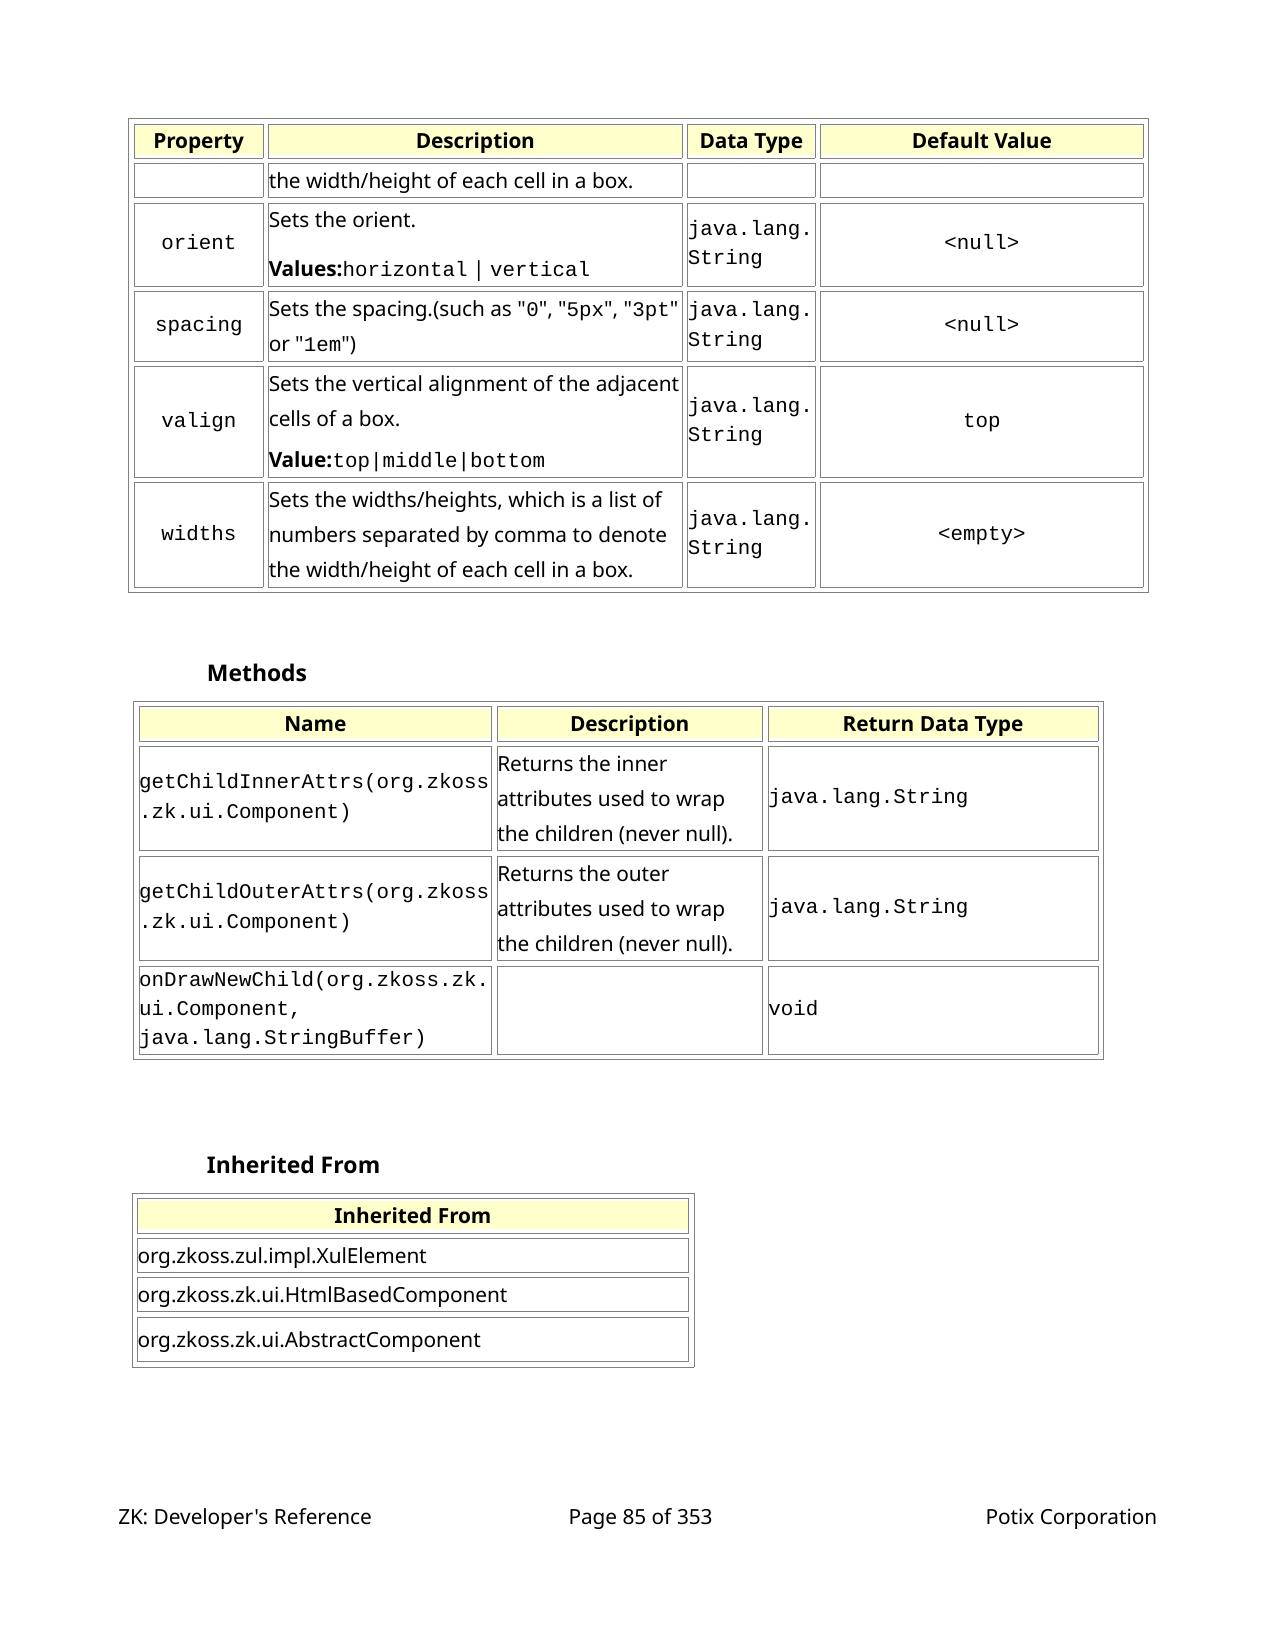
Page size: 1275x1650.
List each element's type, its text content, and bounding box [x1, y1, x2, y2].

table_cell Sets the orient. Values:horizontal | vertical [266, 197, 685, 286]
table_header Inherited From [134, 1194, 691, 1232]
table_cell org.zkoss.zul.impl.XulElement [134, 1233, 691, 1272]
table_header Property [131, 119, 266, 158]
table_cell [498, 967, 762, 1054]
table_cell <empty> [818, 477, 1146, 587]
table_cell top [818, 361, 1146, 477]
table_header Description [494, 702, 765, 741]
table_header Data Type [685, 119, 817, 158]
table_cell org.zkoss.zk.ui.AbstractComponent [134, 1311, 691, 1361]
table_header Description [266, 119, 685, 158]
table_cell [494, 960, 765, 1054]
table_cell void [765, 960, 1101, 1054]
table_cell java.lang.String [765, 850, 1101, 960]
table_cell Returns the outer attributes used to wrap the children (never null). [494, 850, 765, 960]
table_cell java.lang.String [685, 361, 817, 477]
table_cell <null> [818, 286, 1146, 361]
table_header Default Value [818, 119, 1146, 158]
table_header Return Data Type [765, 702, 1101, 741]
table_cell valign [131, 361, 266, 477]
table_cell getChildOuterAttrs(org.zkoss.zk.ui.Component) [136, 850, 494, 960]
table_cell [685, 158, 817, 197]
table_cell Sets the spacing.(such as "0", "5px", "3pt" or "1em") [266, 286, 685, 361]
subtitle Inherited From [207, 1149, 1157, 1180]
table_header Name [136, 702, 494, 741]
table_cell java.lang.String [685, 197, 817, 286]
table_cell java.lang.String [685, 286, 817, 361]
subtitle Methods [207, 657, 1157, 688]
table_cell widths [131, 477, 266, 587]
table_cell java.lang.String [765, 741, 1101, 850]
table_cell Sets the widths/heights, which is a list of numbers separated by comma to denote the width/height of each cell in a box. [266, 477, 685, 587]
table_cell Returns the inner attributes used to wrap the children (never null). [494, 741, 765, 850]
table_cell the width/height of each cell in a box. [266, 158, 685, 197]
table_cell org.zkoss.zk.ui.HtmlBasedComponent [134, 1272, 691, 1311]
table_cell getChildInnerAttrs(org.zkoss.zk.ui.Component) [136, 741, 494, 850]
table_cell spacing [131, 286, 266, 361]
table_cell [131, 158, 266, 197]
table_cell orient [131, 197, 266, 286]
table_cell onDrawNewChild(org.zkoss.zk.ui.Component, java.lang.StringBuffer) [136, 960, 494, 1054]
table_cell [818, 158, 1146, 197]
table_cell java.lang.String [685, 477, 817, 587]
table_cell <null> [818, 197, 1146, 286]
table_cell Sets the vertical alignment of the adjacent cells of a box. Value:top|middle|bottom [266, 361, 685, 477]
